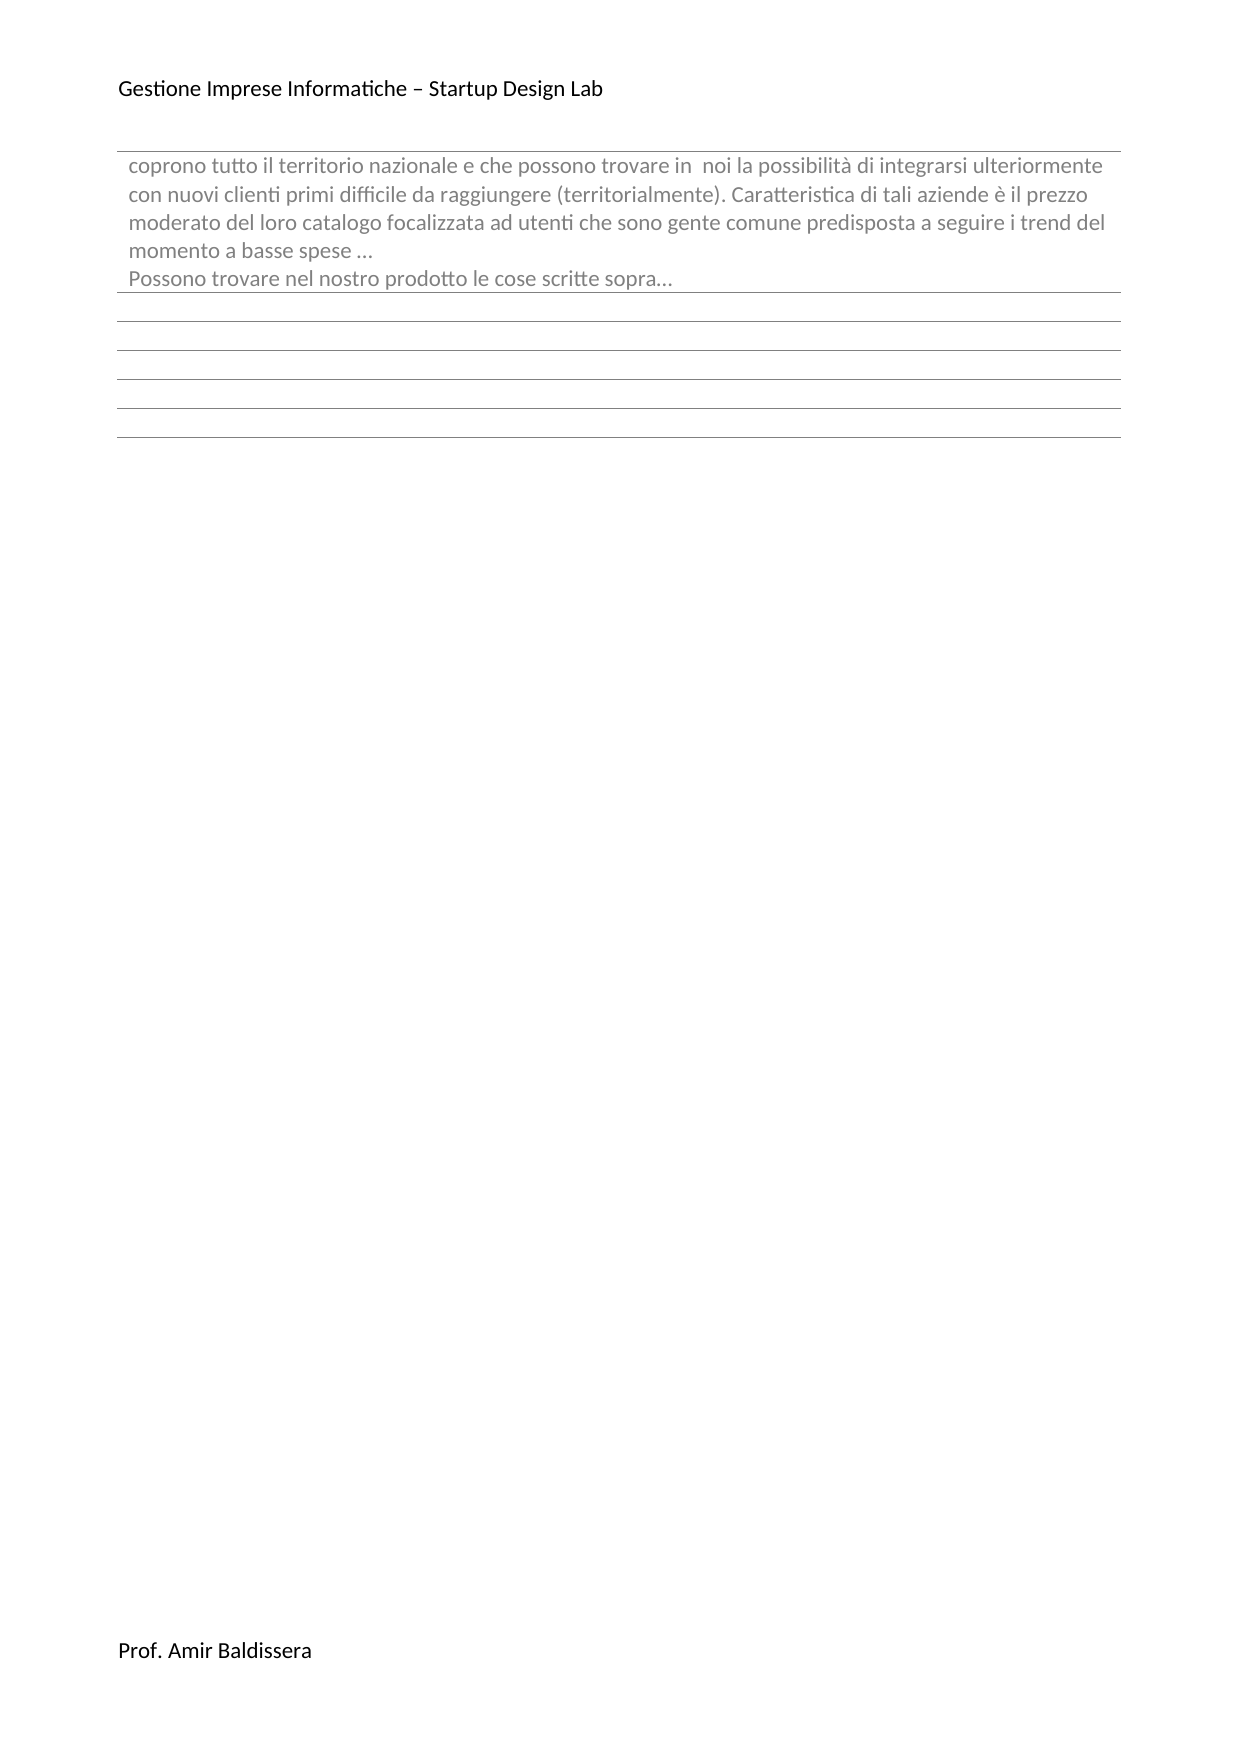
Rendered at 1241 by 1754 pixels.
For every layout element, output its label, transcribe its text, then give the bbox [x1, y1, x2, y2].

table_cell [117, 351, 1121, 379]
table_cell [117, 380, 1121, 408]
table_cell [117, 293, 1121, 321]
table_cell [117, 409, 1121, 437]
table_cell coprono tutto il territorio nazionale e che possono trovare in noi la possibilità di integrarsi ulteriormente con nuovi clienti primi difficile da raggiungere (territorialmente). Caratteristica di tali aziende è il prezzo moderato del loro catalogo focalizzata ad utenti che sono gente comune predisposta a seguire i trend del momento a basse spese … Possono trovare nel nostro prodotto le cose scritte sopra… [117, 152, 1121, 292]
table_cell [117, 322, 1121, 350]
